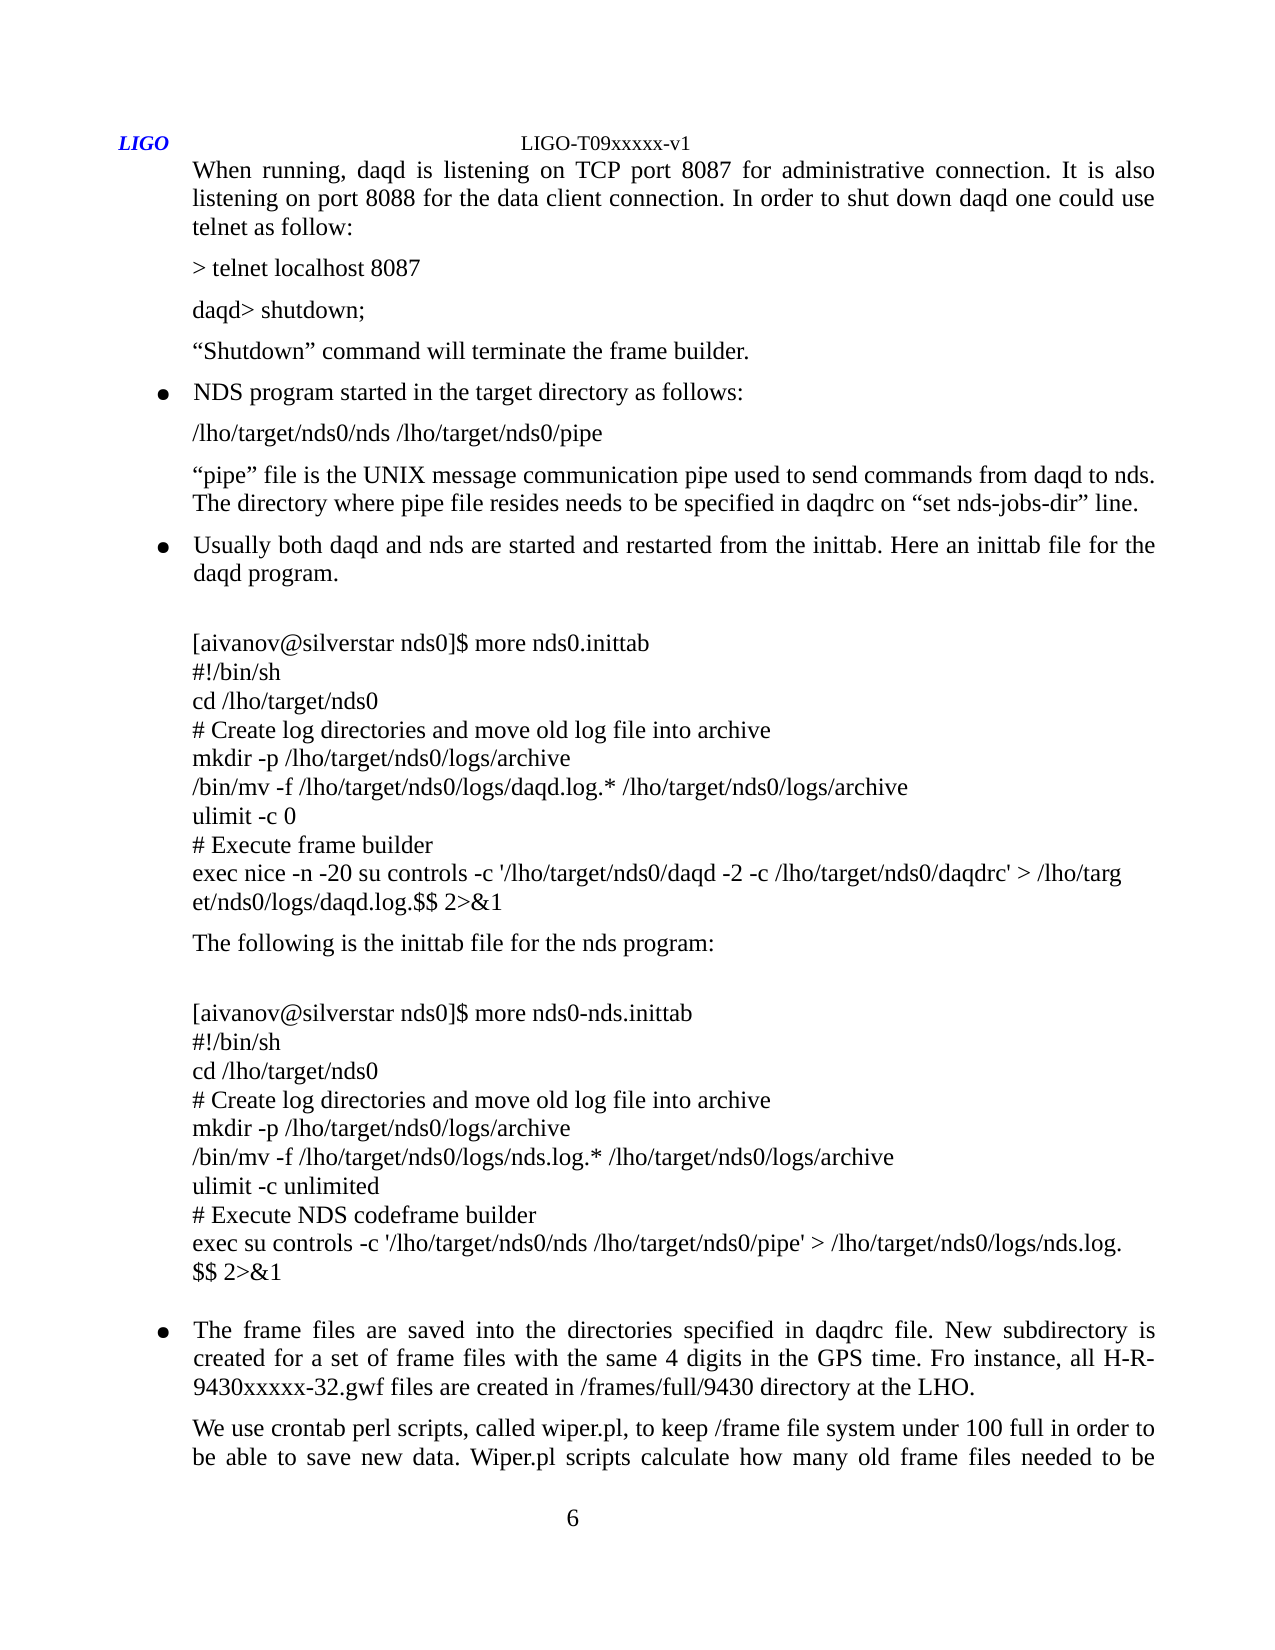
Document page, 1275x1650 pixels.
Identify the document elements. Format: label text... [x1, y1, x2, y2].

text “pipe” file is the UNIX message communication pipe used to send commands from daqd to nds. The directory where pipe file resides needs to be specified in daqdrc on “set nds-jobs-dir” line. [192, 460, 1157, 517]
text /lho/target/nds0/nds /lho/target/nds0/pipe [192, 418, 1157, 447]
text [aivanov@silverstar nds0]$ more nds0.inittab [192, 628, 1157, 657]
text et/nds0/logs/daqd.log.$$ 2>&1 [192, 887, 1157, 916]
text #!/bin/sh [192, 1027, 1157, 1056]
text When running, daqd is listening on TCP port 8087 for administrative connection. It is also listening on port 8088 for the data client connection. In order to shut down daqd one could use telnet as follow: [192, 155, 1157, 241]
text daqd> shutdown; [192, 295, 1157, 323]
text The following is the inittab file for the nds program: [192, 928, 1157, 957]
text /bin/mv -f /lho/target/nds0/logs/daqd.log.* /lho/target/nds0/logs/archive [192, 772, 1157, 801]
text ulimit -c unlimited [192, 1171, 1157, 1200]
text “Shutdown” command will terminate the frame builder. [192, 336, 1157, 365]
text # Execute frame builder [192, 830, 1157, 858]
list The frame files are saved into the directories specified in daqdrc file. New subdirectory is created for a set of frame files with the same 4 digits in the GPS time. Fro instance, all H-R-9430xxxxx-32.gwf files are created in /frames/full/9430 directory at the LHO. [156, 1315, 1157, 1401]
text $$ 2>&1 [192, 1257, 1157, 1286]
text mkdir -p /lho/target/nds0/logs/archive [192, 1113, 1157, 1142]
text We use crontab perl scripts, called wiper.pl, to keep /frame file system under 100 full in order to be able to save new data. Wiper.pl scripts calculate how many old frame files needed to be [192, 1413, 1157, 1471]
text # Create log directories and move old log file into archive [192, 715, 1157, 743]
list Usually both daqd and nds are started and restarted from the inittab. Here an inittab file for the daqd program. [156, 530, 1157, 587]
text mkdir -p /lho/target/nds0/logs/archive [192, 743, 1157, 772]
text cd /lho/target/nds0 [192, 1056, 1157, 1085]
text > telnet localhost 8087 [192, 253, 1157, 282]
text exec su controls -c '/lho/target/nds0/nds /lho/target/nds0/pipe' > /lho/target/nds0/logs/nds.log. [192, 1228, 1157, 1257]
text /bin/mv -f /lho/target/nds0/logs/nds.log.* /lho/target/nds0/logs/archive [192, 1142, 1157, 1171]
text ulimit -c 0 [192, 801, 1157, 830]
text # Create log directories and move old log file into archive [192, 1085, 1157, 1113]
text exec nice -n -20 su controls -c '/lho/target/nds0/daqd -2 -c /lho/target/nds0/daqdrc' > /lho/targ [192, 858, 1157, 887]
list NDS program started in the target directory as follows: [156, 377, 1157, 406]
text # Execute NDS codeframe builder [192, 1200, 1157, 1228]
text #!/bin/sh [192, 657, 1157, 686]
text [aivanov@silverstar nds0]$ more nds0-nds.inittab [192, 998, 1157, 1027]
text cd /lho/target/nds0 [192, 686, 1157, 715]
